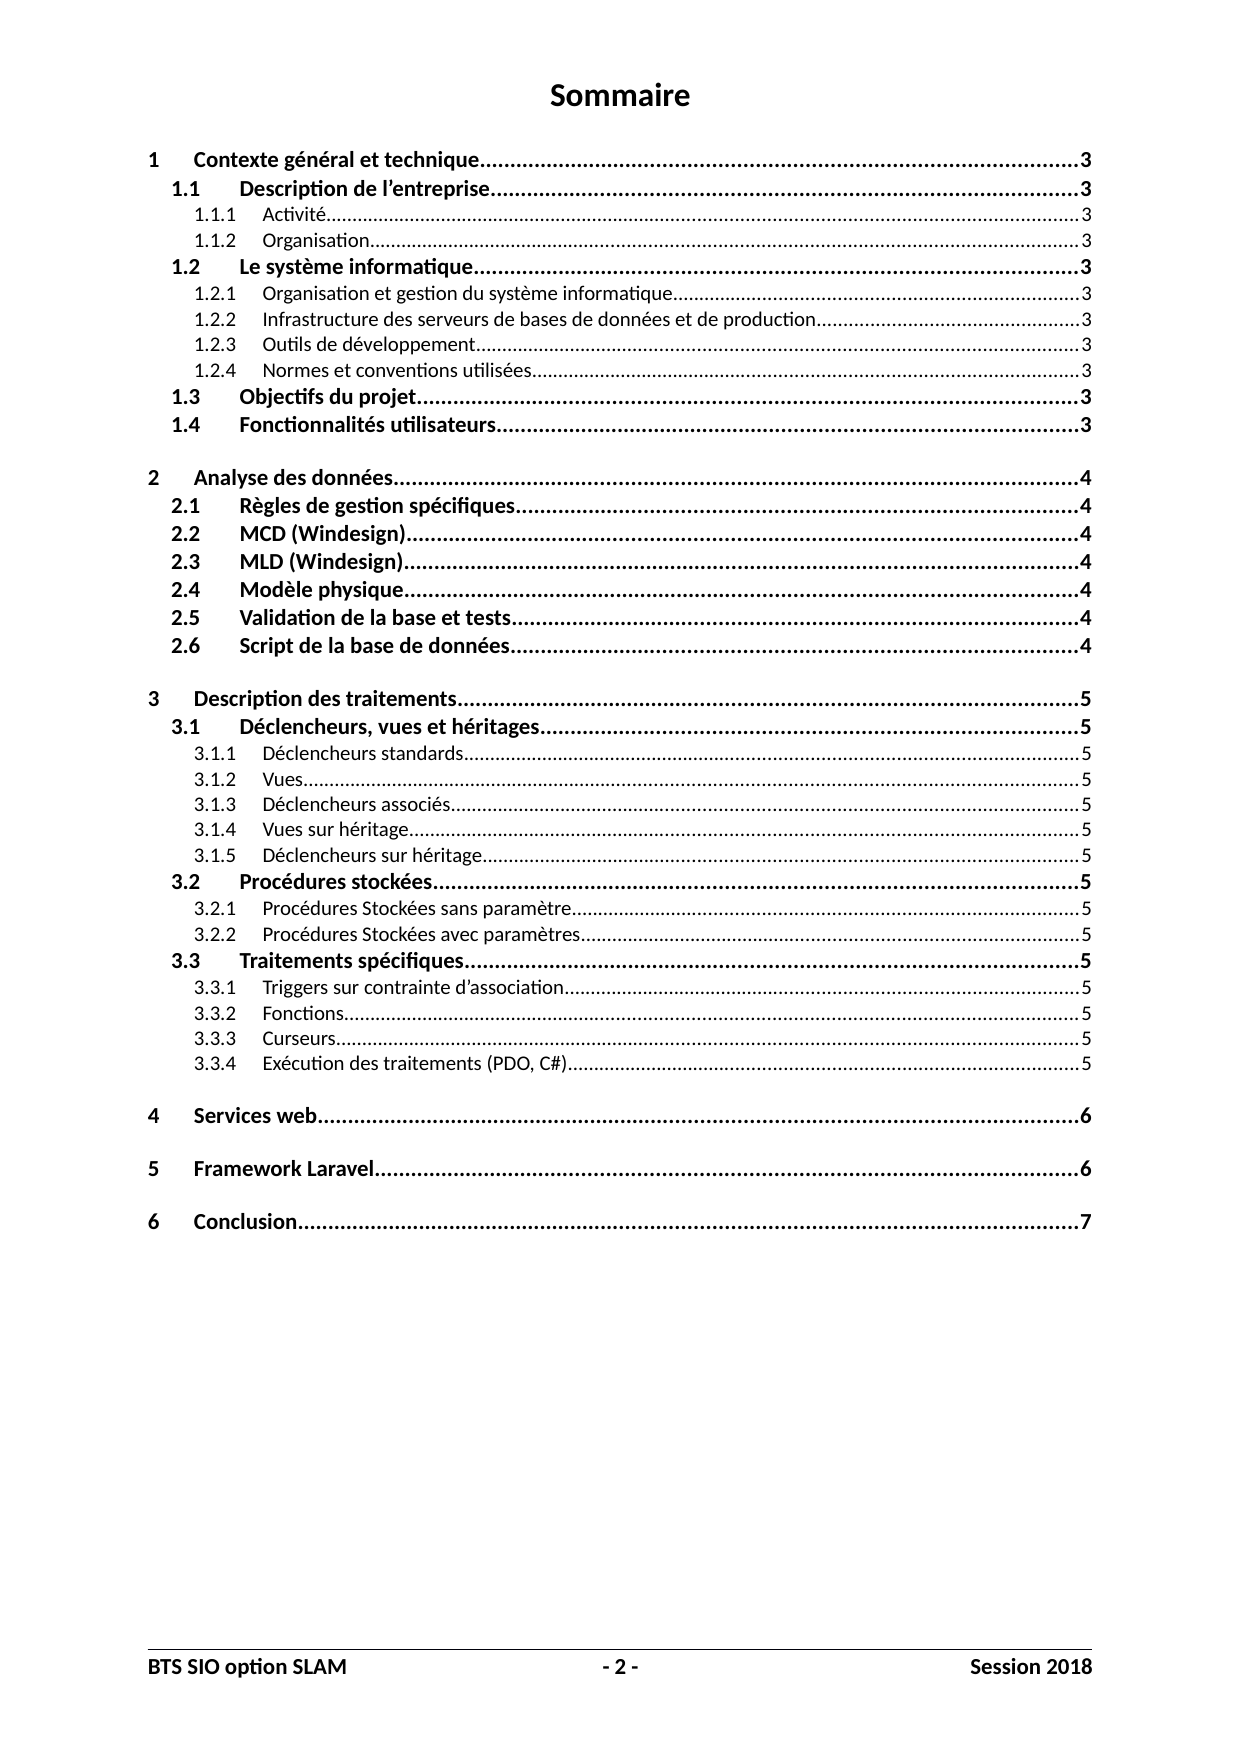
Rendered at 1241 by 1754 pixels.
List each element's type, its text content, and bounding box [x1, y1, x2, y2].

text 3.3.1 Triggers sur contrainte d’association 5 [194, 974, 1092, 1000]
text 3.1.3 Déclencheurs associés 5 [194, 791, 1092, 817]
text 1.1.2 Organisation 3 [194, 227, 1092, 252]
text 3.3 Traitements spécifiques 5 [171, 946, 1092, 974]
text 1.2.1 Organisation et gestion du système informatique 3 [194, 281, 1092, 306]
text 3.2.1 Procédures Stockées sans paramètre 5 [194, 896, 1092, 921]
text 2.6 Script de la base de données 4 [171, 631, 1092, 659]
text 3.3.3 Curseurs 5 [194, 1025, 1092, 1051]
text 2.5 Validation de la base et tests 4 [171, 603, 1092, 631]
text 1.2 Le système informatique 3 [171, 252, 1092, 281]
text 3.2.2 Procédures Stockées avec paramètres 5 [194, 921, 1092, 946]
text 1.4 Fonctionnalités utilisateurs 3 [171, 410, 1092, 438]
text 1.2.4 Normes et conventions utilisées 3 [194, 357, 1092, 382]
text 5 Framework Laravel 6 [148, 1154, 1092, 1182]
text 3.1.2 Vues 5 [194, 766, 1092, 791]
text 1.2.3 Outils de développement 3 [194, 331, 1092, 357]
text 1.1.1 Activité 3 [194, 202, 1092, 227]
text 1.3 Objectifs du projet 3 [171, 382, 1092, 410]
text 2.1 Règles de gestion spécifiques 4 [171, 491, 1092, 519]
text 2.4 Modèle physique 4 [171, 575, 1092, 603]
text 3.2 Procédures stockées 5 [171, 867, 1092, 896]
text 1 Contexte général et technique 3 [148, 146, 1092, 174]
text 2.3 MLD (Windesign) 4 [171, 547, 1092, 575]
text 3.1.4 Vues sur héritage 5 [194, 817, 1092, 842]
text 2 Analyse des données 4 [148, 463, 1092, 491]
text 3.1.1 Déclencheurs standards 5 [194, 740, 1092, 766]
text 3.1.5 Déclencheurs sur héritage 5 [194, 842, 1092, 867]
text 3.3.4 Exécution des traitements (PDO, C#) 5 [194, 1051, 1092, 1076]
text Sommaire [148, 74, 1092, 114]
text 1.1 Description de l’entreprise 3 [171, 174, 1092, 202]
text 3.3.2 Fonctions 5 [194, 1000, 1092, 1025]
text 3 Description des traitements 5 [148, 684, 1092, 712]
text 4 Services web 6 [148, 1101, 1092, 1129]
text 2.2 MCD (Windesign) 4 [171, 519, 1092, 547]
text 1.2.2 Infrastructure des serveurs de bases de données et de production 3 [194, 306, 1092, 331]
text 3.1 Déclencheurs, vues et héritages 5 [171, 712, 1092, 740]
text 6 Conclusion 7 [148, 1207, 1092, 1235]
